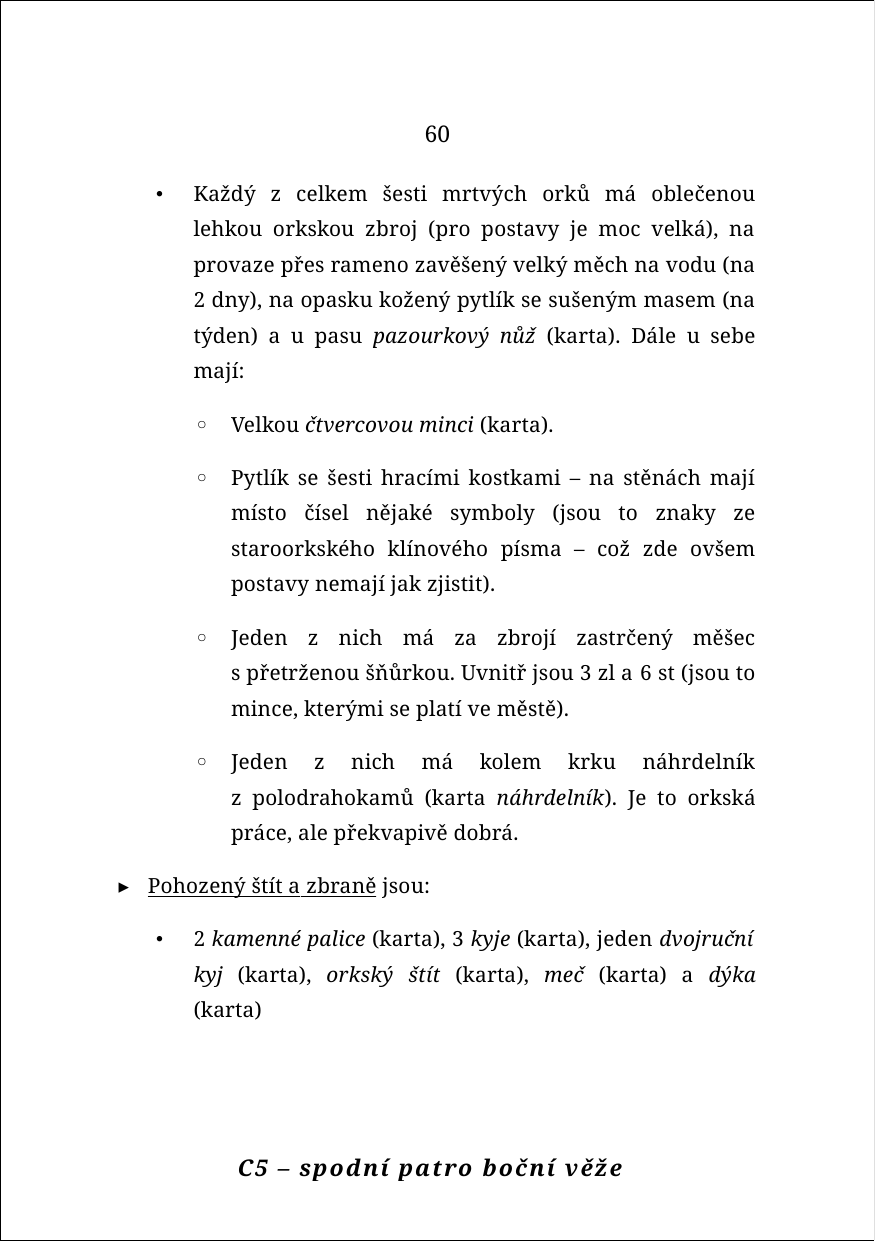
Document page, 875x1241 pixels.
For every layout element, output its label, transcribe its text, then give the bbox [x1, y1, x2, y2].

list Velkou čtvercovou minci (karta). [193, 410, 756, 438]
list 2 kamenné palice (karta), 3 kyje (karta), jeden dvojruční kyj (karta), orkský štít (karta), meč (karta) a⁠ dýka (karta) [156, 924, 756, 1024]
text ▸ Pohozený štít a⁠ zbraně jsou: [118, 871, 756, 900]
list Pytlík se šesti hracími kostkami – na stěnách mají místo čísel nějaké symboly (jsou to znaky ze staroorkského klínového písma – což zde ovšem postavy nemají jak zjistit). [193, 463, 756, 598]
list Jeden z⁠ nich má za zbrojí zastrčený měšec s⁠ přetrženou šňůrkou. Uvnitř jsou 3 zl a⁠ 6 st (jsou to mince, kterými se platí ve městě). [193, 623, 756, 722]
list Každý z⁠ celkem šesti mrtvých orků má oblečenou lehkou orkskou zbroj (pro postavy je moc velká), na provaze přes rameno zavěšený velký měch na vodu (na 2 dny), na opasku kožený pytlík se sušeným masem (na týden) a⁠ u⁠ pasu pazourkový nůž (karta). Dále u⁠ sebe mají: [156, 179, 756, 385]
list Jeden z⁠ nich má kolem krku náhrdelník z⁠ polodrahokamů (karta náhrdelník). Je to orkská práce, ale překvapivě dobrá. [193, 747, 756, 847]
